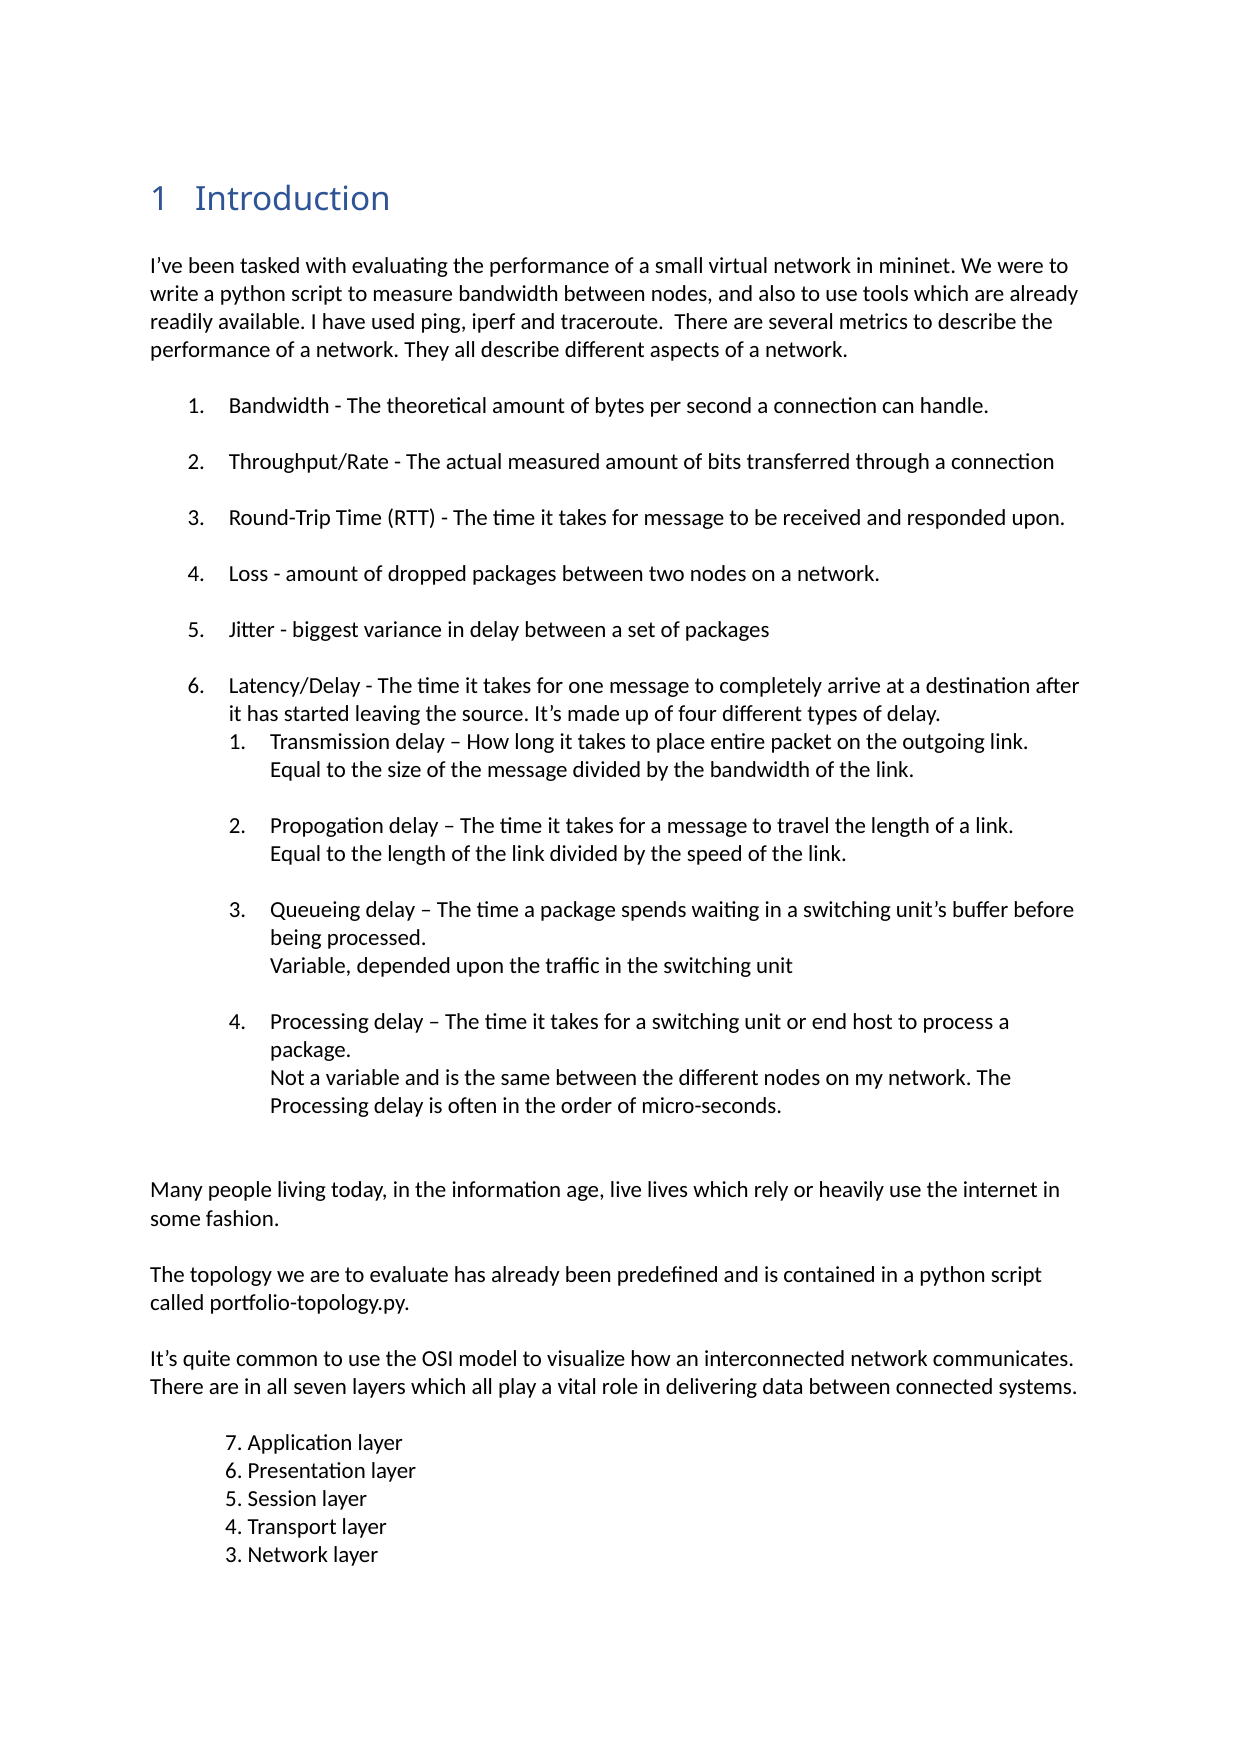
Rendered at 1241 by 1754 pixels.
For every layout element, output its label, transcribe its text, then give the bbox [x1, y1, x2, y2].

text It’s quite common to use the OSI model to visualize how an interconnected network communicates. There are in all seven layers which all play a vital role in delivering data between connected systems. [150, 1316, 1090, 1400]
list Propogation delay – The time it takes for a message to travel the length of a link. Equal to the length of the link divided by the speed of the link. [228, 811, 1090, 867]
list Queueing delay – The time a package spends waiting in a switching unit’s buffer before being processed. Variable, depended upon the traffic in the switching unit [228, 895, 1090, 979]
list Latency/Delay - The time it takes for one message to completely arrive at a destination after it has started leaving the source. It’s made up of four different types of delay. [187, 671, 1090, 727]
list Bandwidth - The theoretical amount of bytes per second a connection can handle. [187, 391, 1090, 419]
list Jitter - biggest variance in delay between a set of packages [187, 615, 1090, 643]
list Processing delay – The time it takes for a switching unit or end host to process a package. [228, 1007, 1090, 1063]
text I’ve been tasked with evaluating the performance of a small virtual network in mininet. We were to write a python script to measure bandwidth between nodes, and also to use tools which are already readily available. I have used ping, iperf and traceroute. There are several metrics to describe the performance of a network. They all describe different aspects of a network. [150, 251, 1090, 363]
list Not a variable and is the same between the different nodes on my network. The Processing delay is often in the order of micro-seconds. [228, 1063, 1090, 1119]
text 5. Session layer [150, 1484, 1090, 1512]
text 7. Application layer [150, 1428, 1090, 1456]
list Round-Trip Time (RTT) - The time it takes for message to be received and responded upon. [187, 503, 1090, 531]
list Transmission delay – How long it takes to place entire packet on the outgoing link. Equal to the size of the message divided by the bandwidth of the link. [228, 727, 1090, 783]
subtitle Introduction [150, 175, 1090, 220]
list Loss - amount of dropped packages between two nodes on a network. [187, 559, 1090, 587]
text The topology we are to evaluate has already been predefined and is contained in a python script called portfolio-topology.py. [150, 1260, 1090, 1316]
list Throughput/Rate - The actual measured amount of bits transferred through a connection [187, 447, 1090, 475]
text Many people living today, in the information age, live lives which rely or heavily use the internet in some fashion. [150, 1176, 1090, 1232]
text 6. Presentation layer [150, 1456, 1090, 1484]
text 4. Transport layer 3. Network layer [150, 1512, 1090, 1568]
